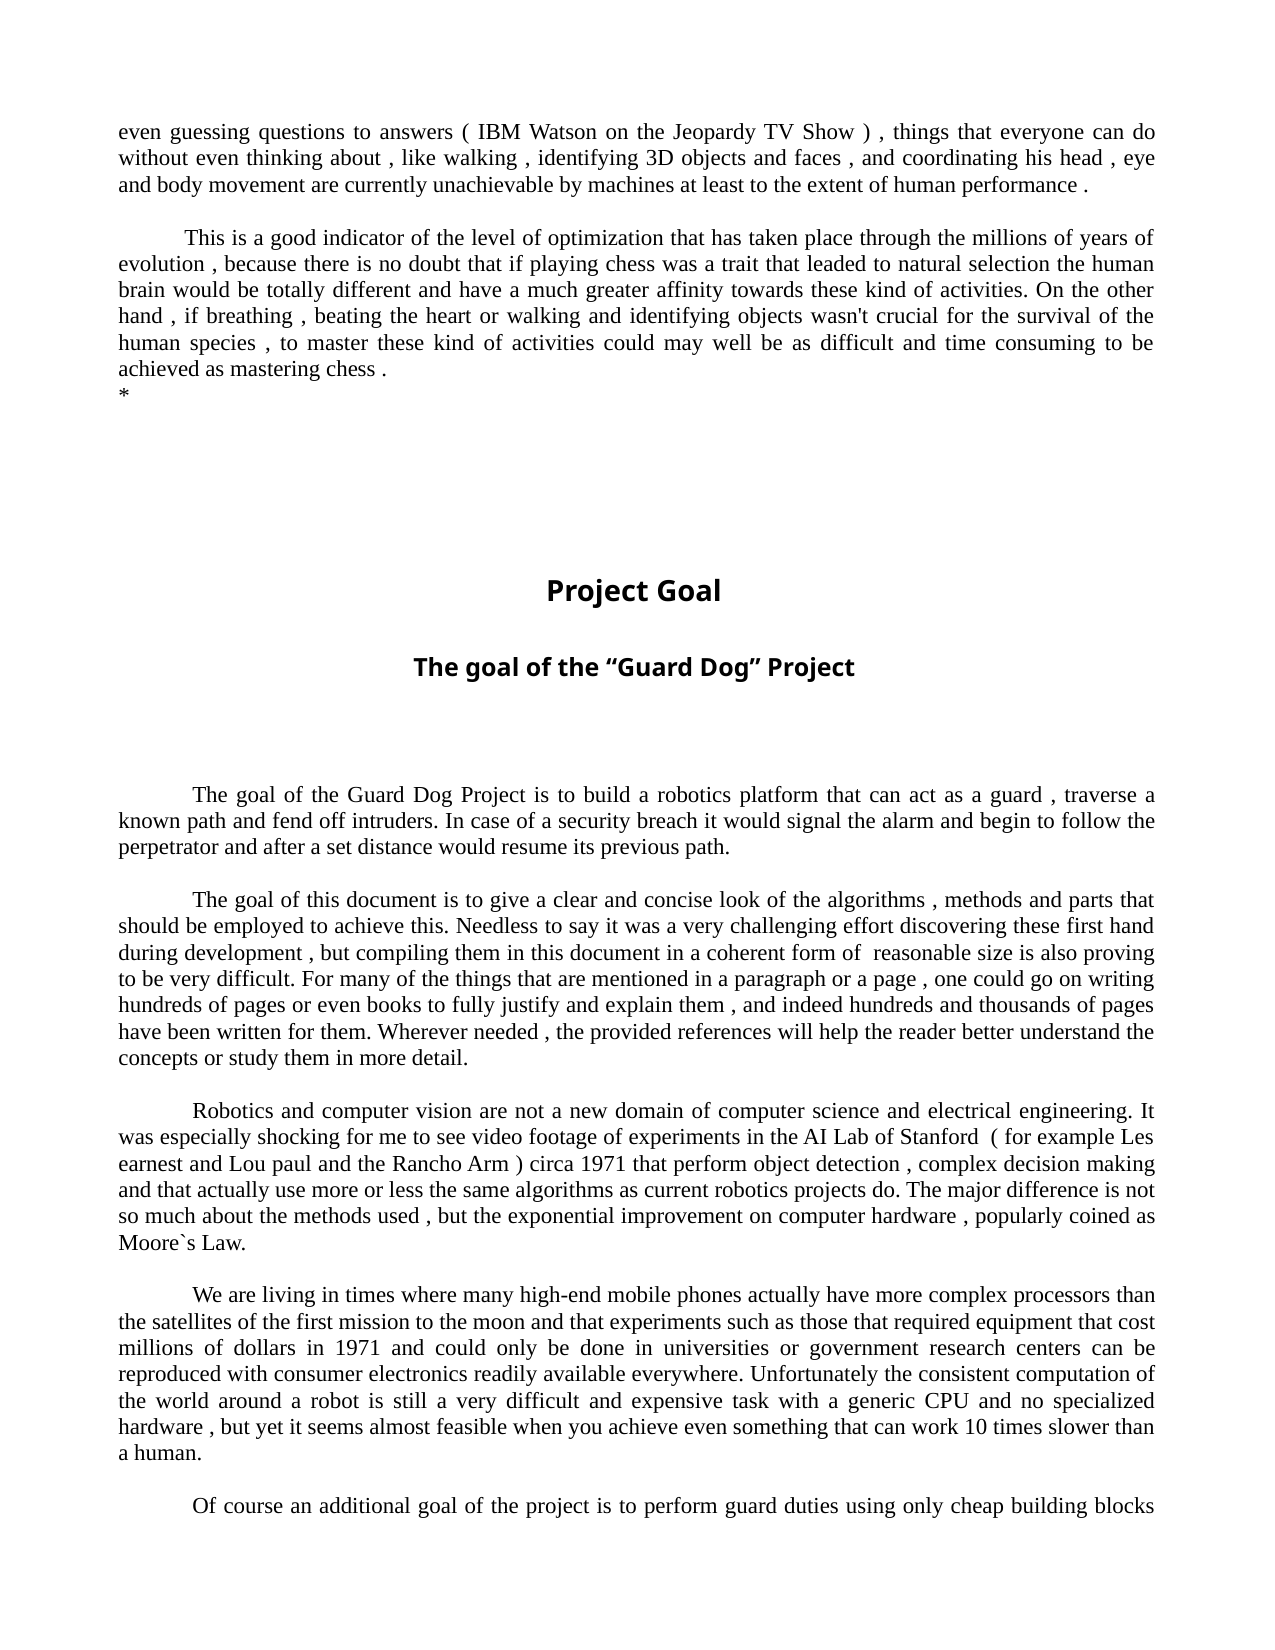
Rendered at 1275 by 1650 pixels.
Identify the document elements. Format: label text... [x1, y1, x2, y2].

text The goal of the “Guard Dog” Project [118, 650, 1157, 684]
text This is a good indicator of the level of optimization that has taken place through the millions of years of evolution , because there is no doubt that if playing chess was a trait that leaded to natural selection the human brain would be totally different and have a much greater affinity towards these kind of activities. On the other hand , if breathing , beating the heart or walking and identifying objects wasn't crucial for the survival of the human species , to master these kind of activities could may well be as difficult and time consuming to be achieved as mastering chess . [118, 223, 1157, 382]
text Project Goal [118, 571, 1157, 610]
text even guessing questions to answers ( IBM Watson on the Jeopardy TV Show ) , things that everyone can do without even thinking about , like walking , identifying 3D objects and faces , and coordinating his head , eye and body movement are currently unachievable by machines at least to the extent of human performance . [118, 118, 1157, 197]
text Robotics and computer vision are not a new domain of computer science and electrical engineering. It was especially shocking for me to see video footage of experiments in the AI Lab of Stanford ( for example Les earnest and Lou paul and the Rancho Arm ) circa 1971 that perform object detection , complex decision making and that actually use more or less the same algorithms as current robotics projects do. The major difference is not so much about the methods used , but the exponential improvement on computer hardware , popularly coined as Moore`s Law. [118, 1097, 1157, 1255]
text The goal of this document is to give a clear and concise look of the algorithms , methods and parts that should be employed to achieve this. Needless to say it was a very challenging effort discovering these first hand during development , but compiling them in this document in a coherent form of reasonable size is also proving to be very difficult. For many of the things that are mentioned in a paragraph or a page , one could go on writing hundreds of pages or even books to fully justify and explain them , and indeed hundreds and thousands of pages have been written for them. Wherever needed , the provided references will help the reader better understand the concepts or study them in more detail. [118, 886, 1157, 1071]
text We are living in times where many high-end mobile phones actually have more complex processors than the satellites of the first mission to the moon and that experiments such as those that required equipment that cost millions of dollars in 1971 and could only be done in universities or government research centers can be reproduced with consumer electronics readily available everywhere. Unfortunately the consistent computation of the world around a robot is still a very difficult and expensive task with a generic CPU and no specialized hardware , but yet it seems almost feasible when you achieve even something that can work 10 times slower than a human. [118, 1281, 1157, 1466]
text The goal of the Guard Dog Project is to build a robotics platform that can act as a guard , traverse a known path and fend off intruders. In case of a security breach it would signal the alarm and begin to follow the perpetrator and after a set distance would resume its previous path. [118, 781, 1157, 860]
text * [118, 382, 1157, 408]
text Of course an additional goal of the project is to perform guard duties using only cheap building blocks [118, 1492, 1157, 1518]
